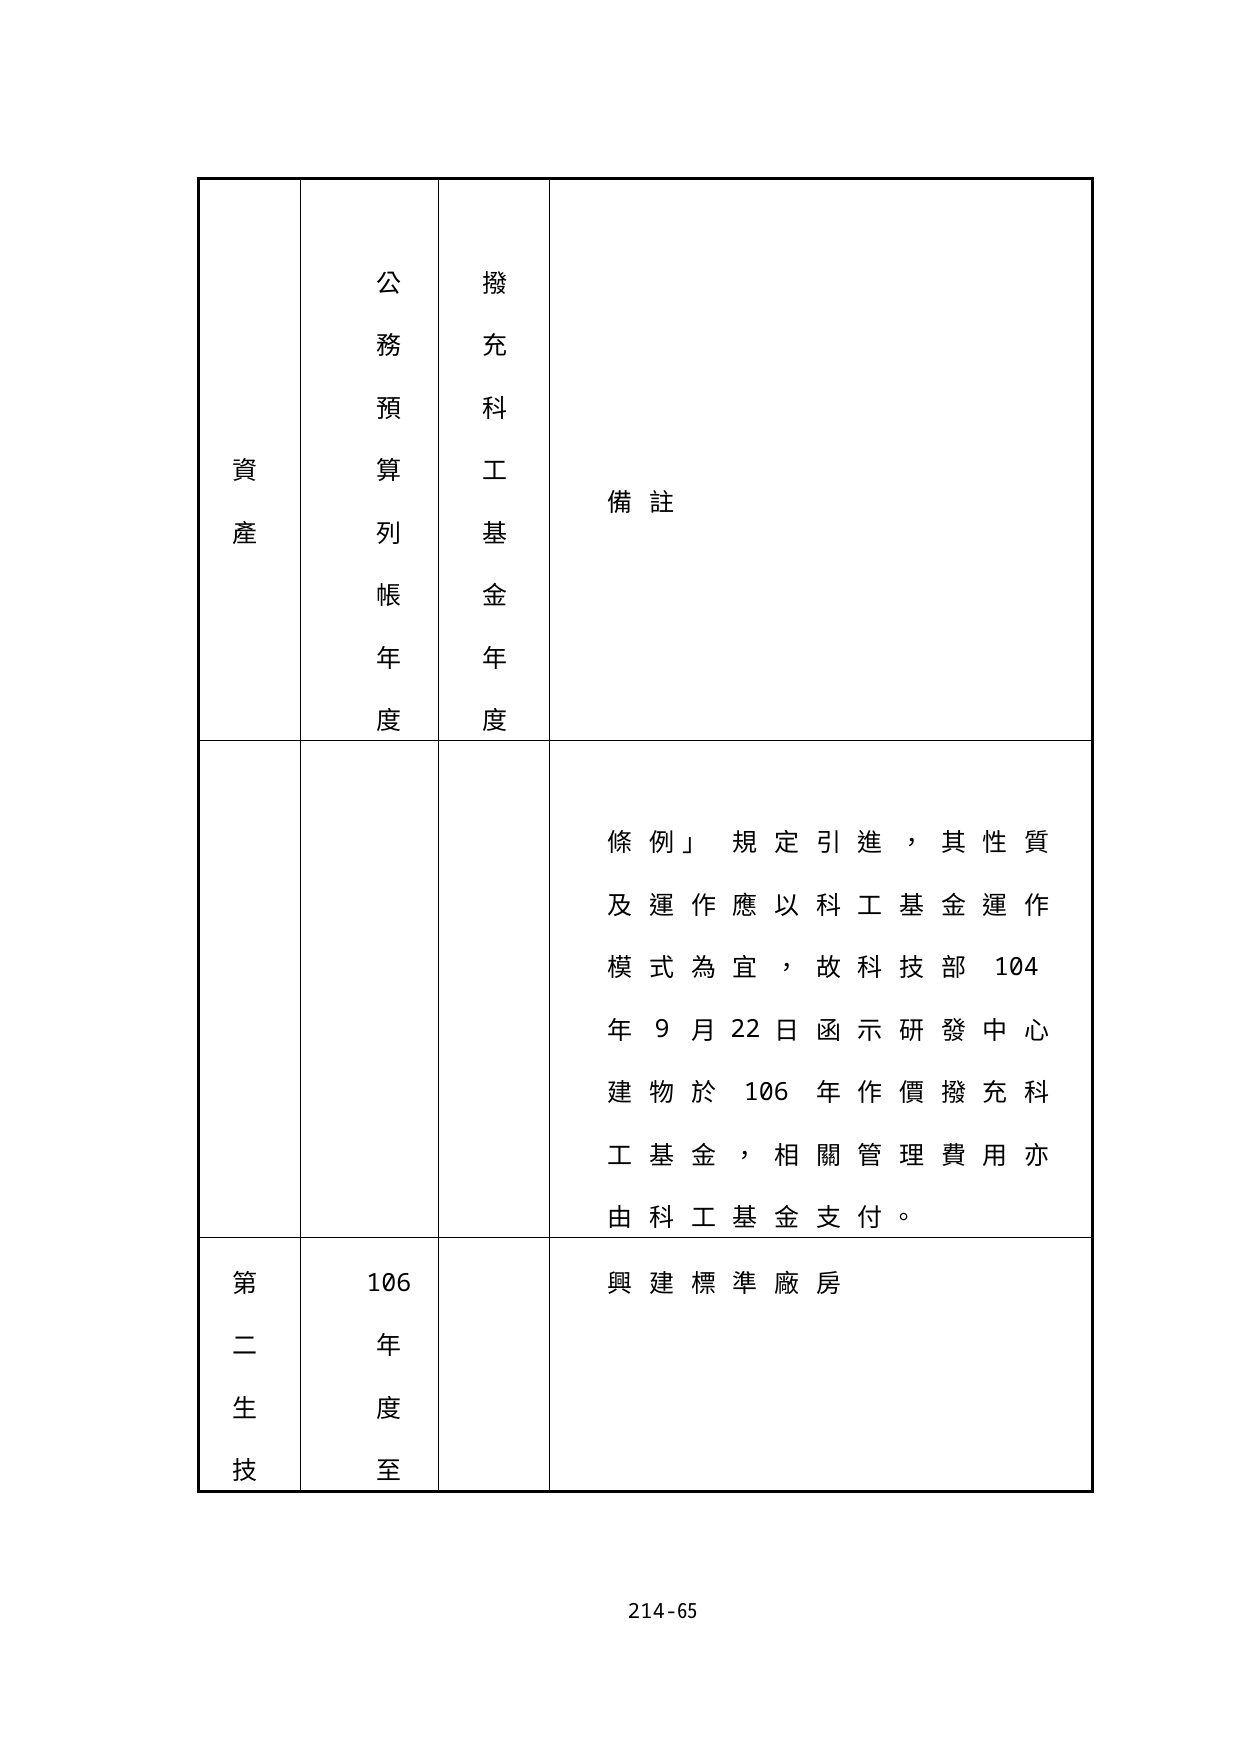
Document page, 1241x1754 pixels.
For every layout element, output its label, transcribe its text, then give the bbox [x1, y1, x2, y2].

table_header 撥充科工基金年度 [439, 180, 549, 740]
table_cell 第二生技 [200, 1238, 300, 1490]
table_cell [301, 741, 438, 1237]
table_header 資產 [200, 180, 300, 740]
table_cell [439, 1238, 549, 1490]
table_cell [200, 741, 300, 1237]
table_header 公務預算列帳年度 [301, 180, 438, 740]
table_header 備註 [550, 180, 1091, 740]
table_cell [439, 741, 549, 1237]
table_cell 興建標準廠房 [550, 1238, 1091, 1490]
table_cell 條例」規定引進，其性質及運作應以科工基金運作模式為宜，故科技部104年9月22日函示研發中心建物於106年作價撥充科工基金，相關管理費用亦由科工基金支付。 [550, 741, 1091, 1237]
table_cell 106年度至 [301, 1238, 438, 1490]
